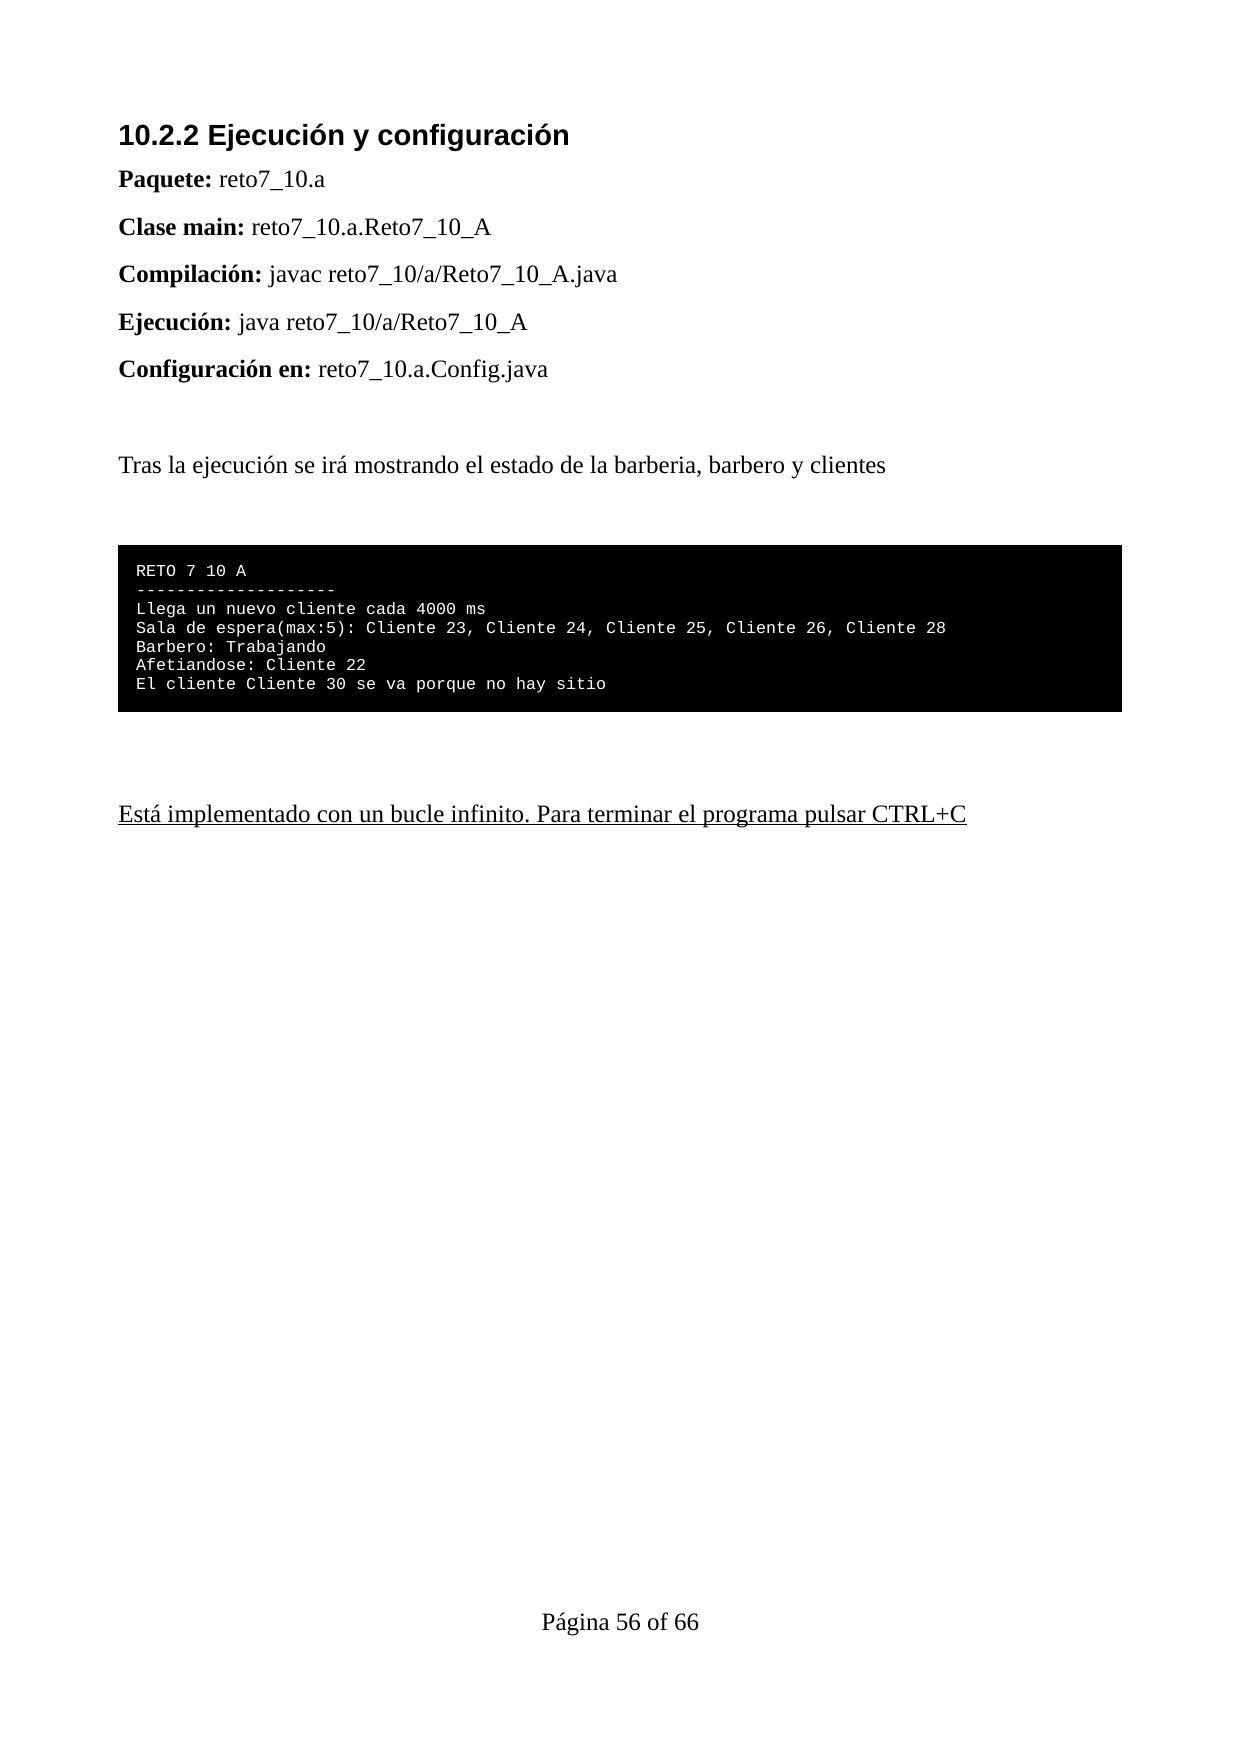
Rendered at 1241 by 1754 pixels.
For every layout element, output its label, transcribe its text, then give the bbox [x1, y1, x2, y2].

text Clase main: reto7_10.a.Reto7_10_A [118, 212, 1122, 241]
text RETO 7 10 A [118, 545, 1122, 582]
text Ejecución: java reto7_10/a/Reto7_10_A [118, 307, 1122, 336]
text Compilación: javac reto7_10/a/Reto7_10_A.java [118, 259, 1122, 288]
text Configuración en: reto7_10.a.Config.java [118, 354, 1122, 383]
text Llega un nuevo cliente cada 4000 ms [118, 600, 1122, 619]
text Paquete: reto7_10.a [118, 164, 1122, 193]
text Está implementado con un bucle infinito. Para terminar el programa pulsar CTRL+C [118, 799, 1122, 827]
text Afetiandose: Cliente 22 [118, 657, 1122, 676]
text Tras la ejecución se irá mostrando el estado de la barberia, barbero y clientes [118, 450, 1122, 478]
text Sala de espera(max:5): Cliente 23, Cliente 24, Cliente 25, Cliente 26, Cliente 28 [118, 619, 1122, 638]
text -------------------- [118, 582, 1122, 600]
text Barbero: Trabajando [118, 638, 1122, 657]
text El cliente Cliente 30 se va porque no hay sitio [118, 676, 1122, 712]
subtitle 10.2.2 Ejecución y configuración [118, 118, 1122, 152]
